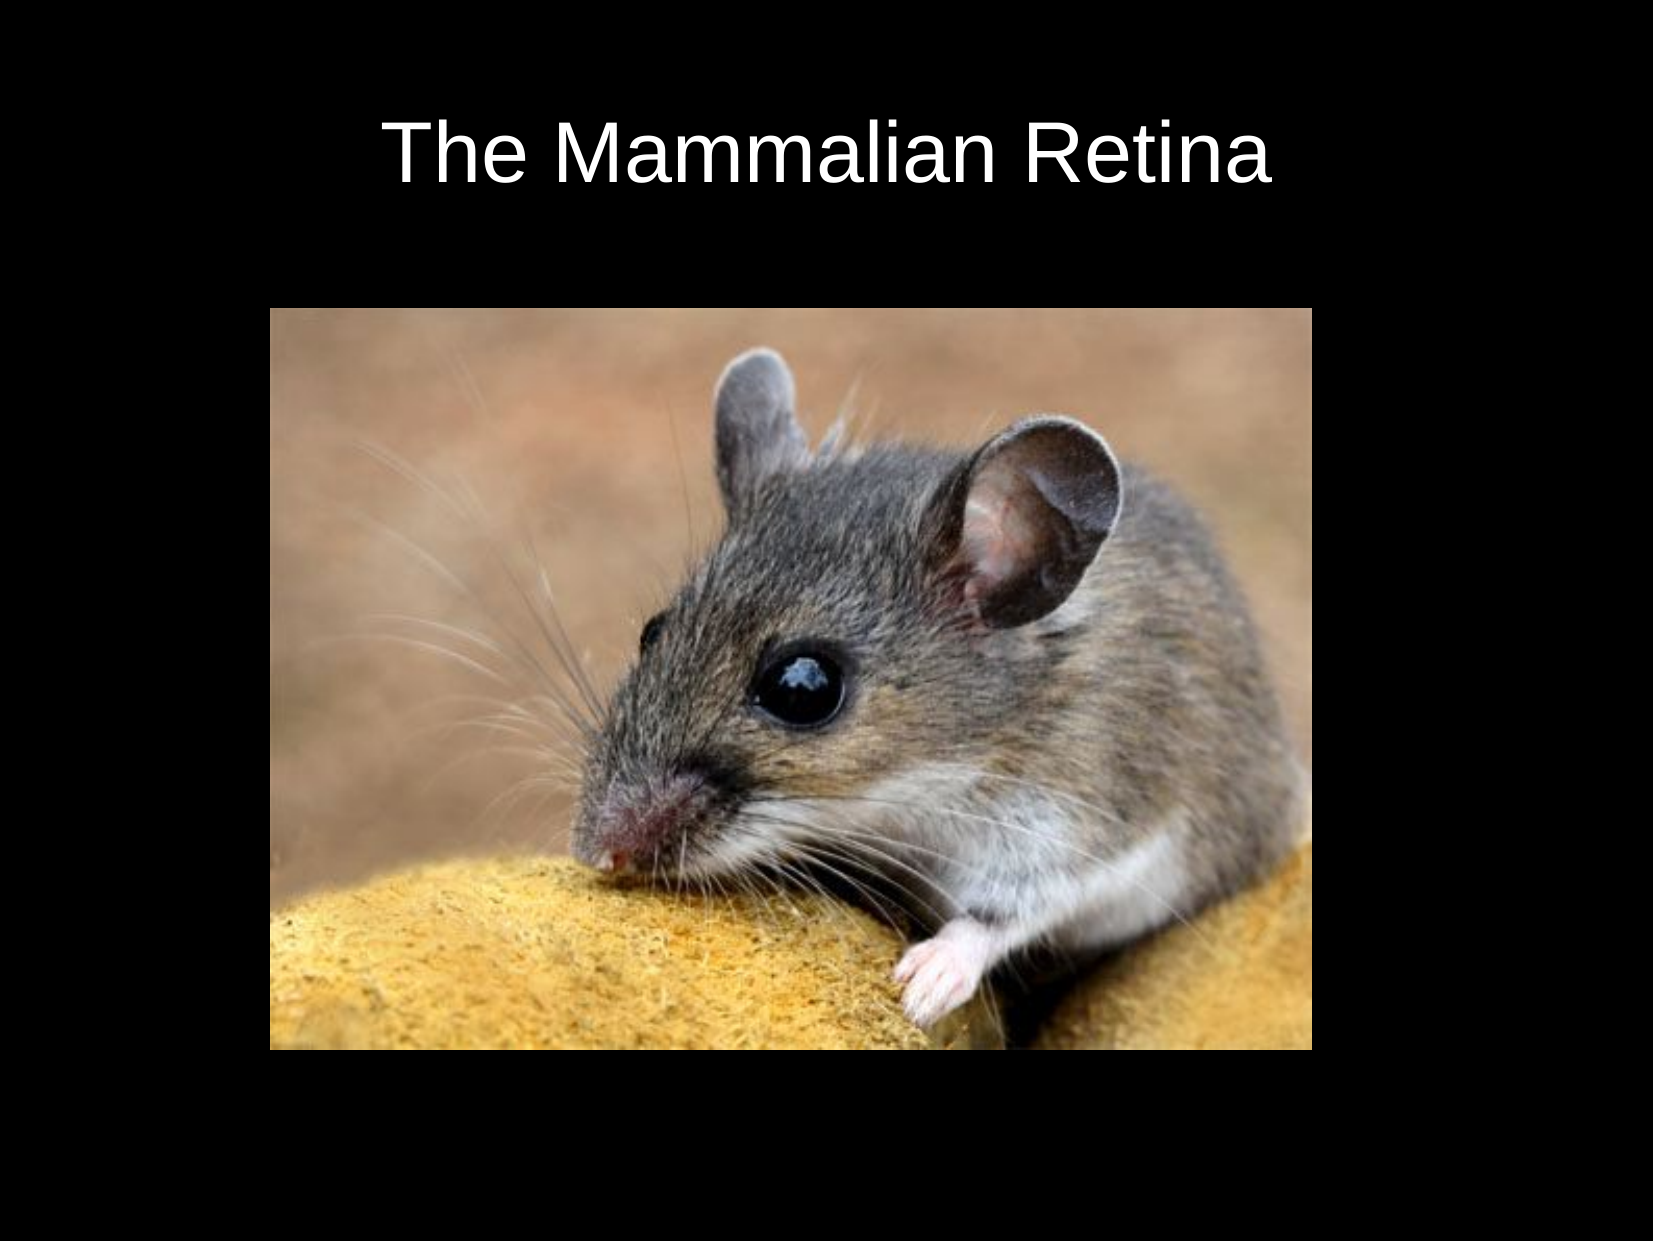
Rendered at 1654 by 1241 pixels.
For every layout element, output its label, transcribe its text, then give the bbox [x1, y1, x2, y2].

picture [270, 308, 1312, 1051]
title The Mammalian Retina [82, 49, 1571, 257]
